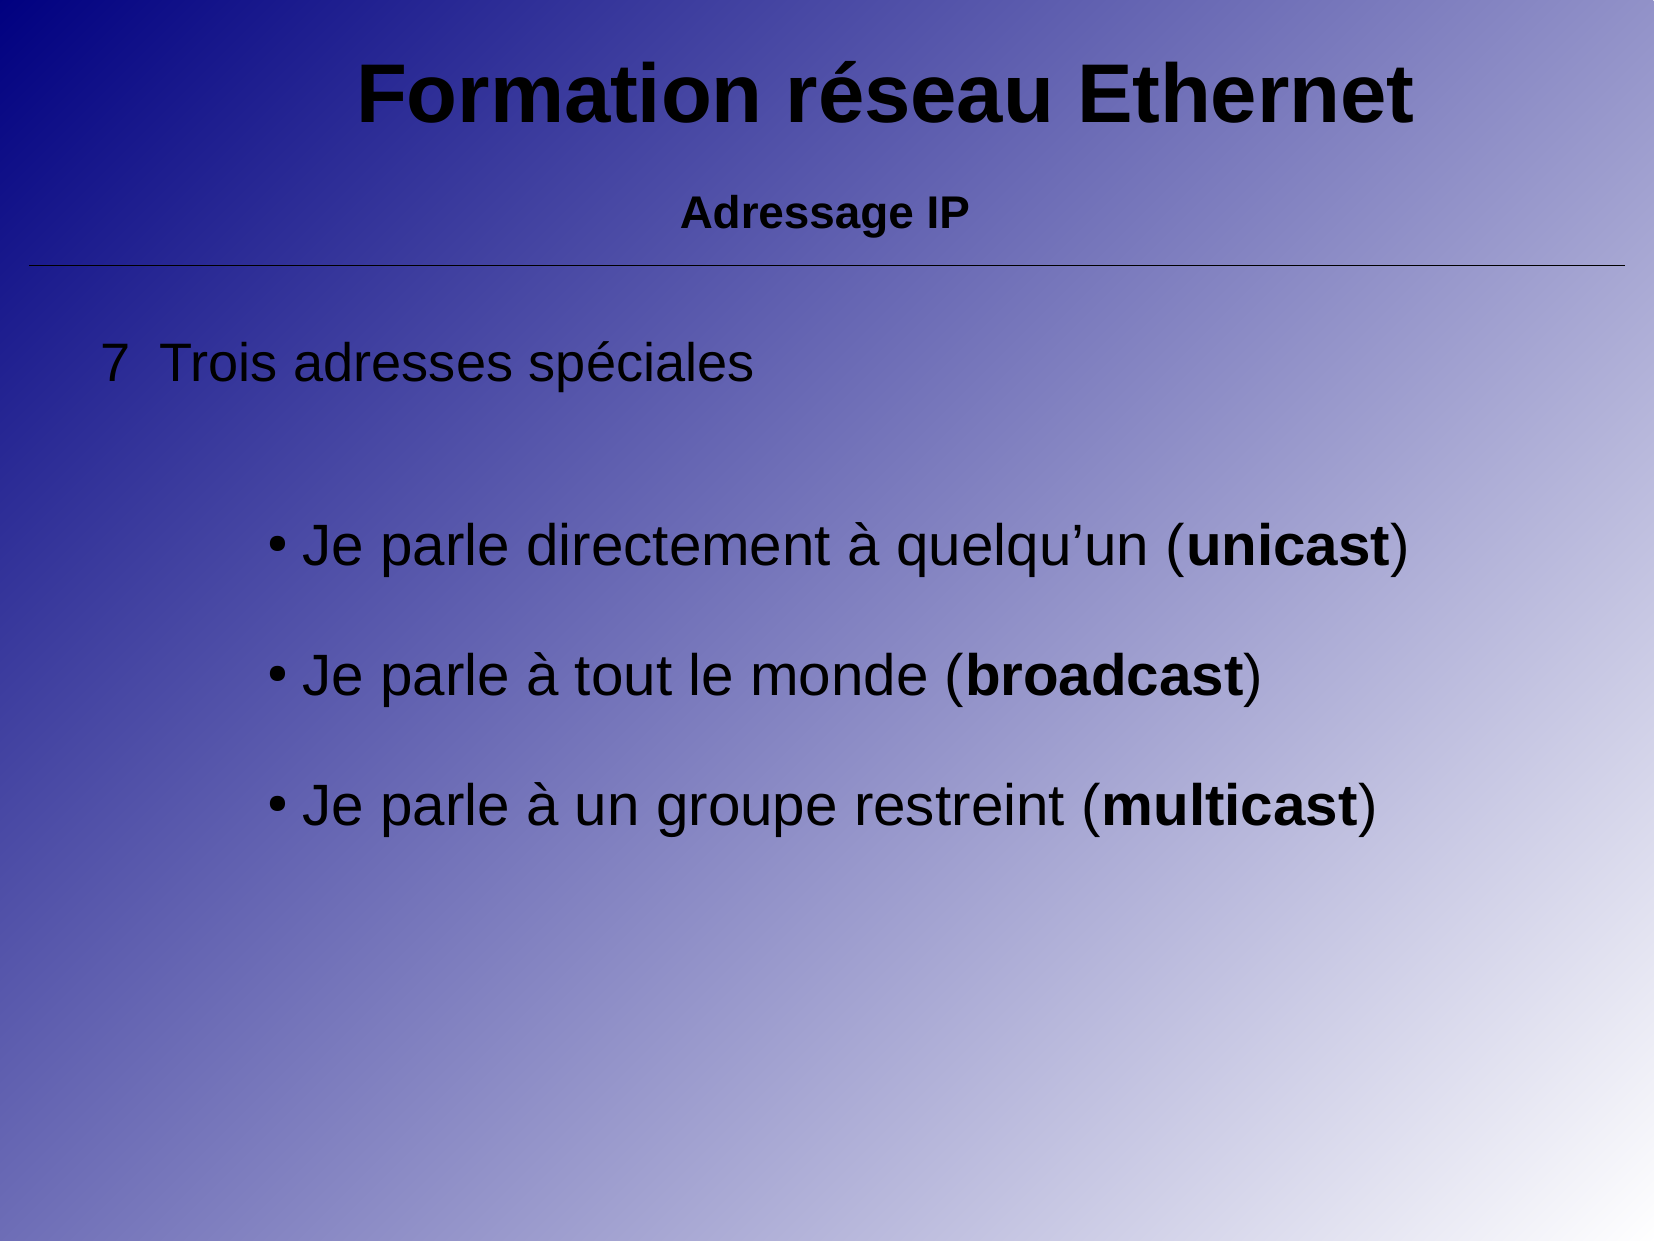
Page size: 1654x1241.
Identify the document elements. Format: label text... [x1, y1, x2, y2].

text_box Adressage IP [29, 266, 1621, 354]
text_box Adressage IP [29, 177, 1621, 265]
text_box 7 Trois adresses spéciales [85, 324, 787, 401]
text_box Je parle directement à quelqu’un (unicast) Je parle à tout le monde (broadcast) Je parle à un groupe restreint (multicast) [216, 440, 1425, 850]
text_box Formation réseau Ethernet [324, 39, 1447, 148]
